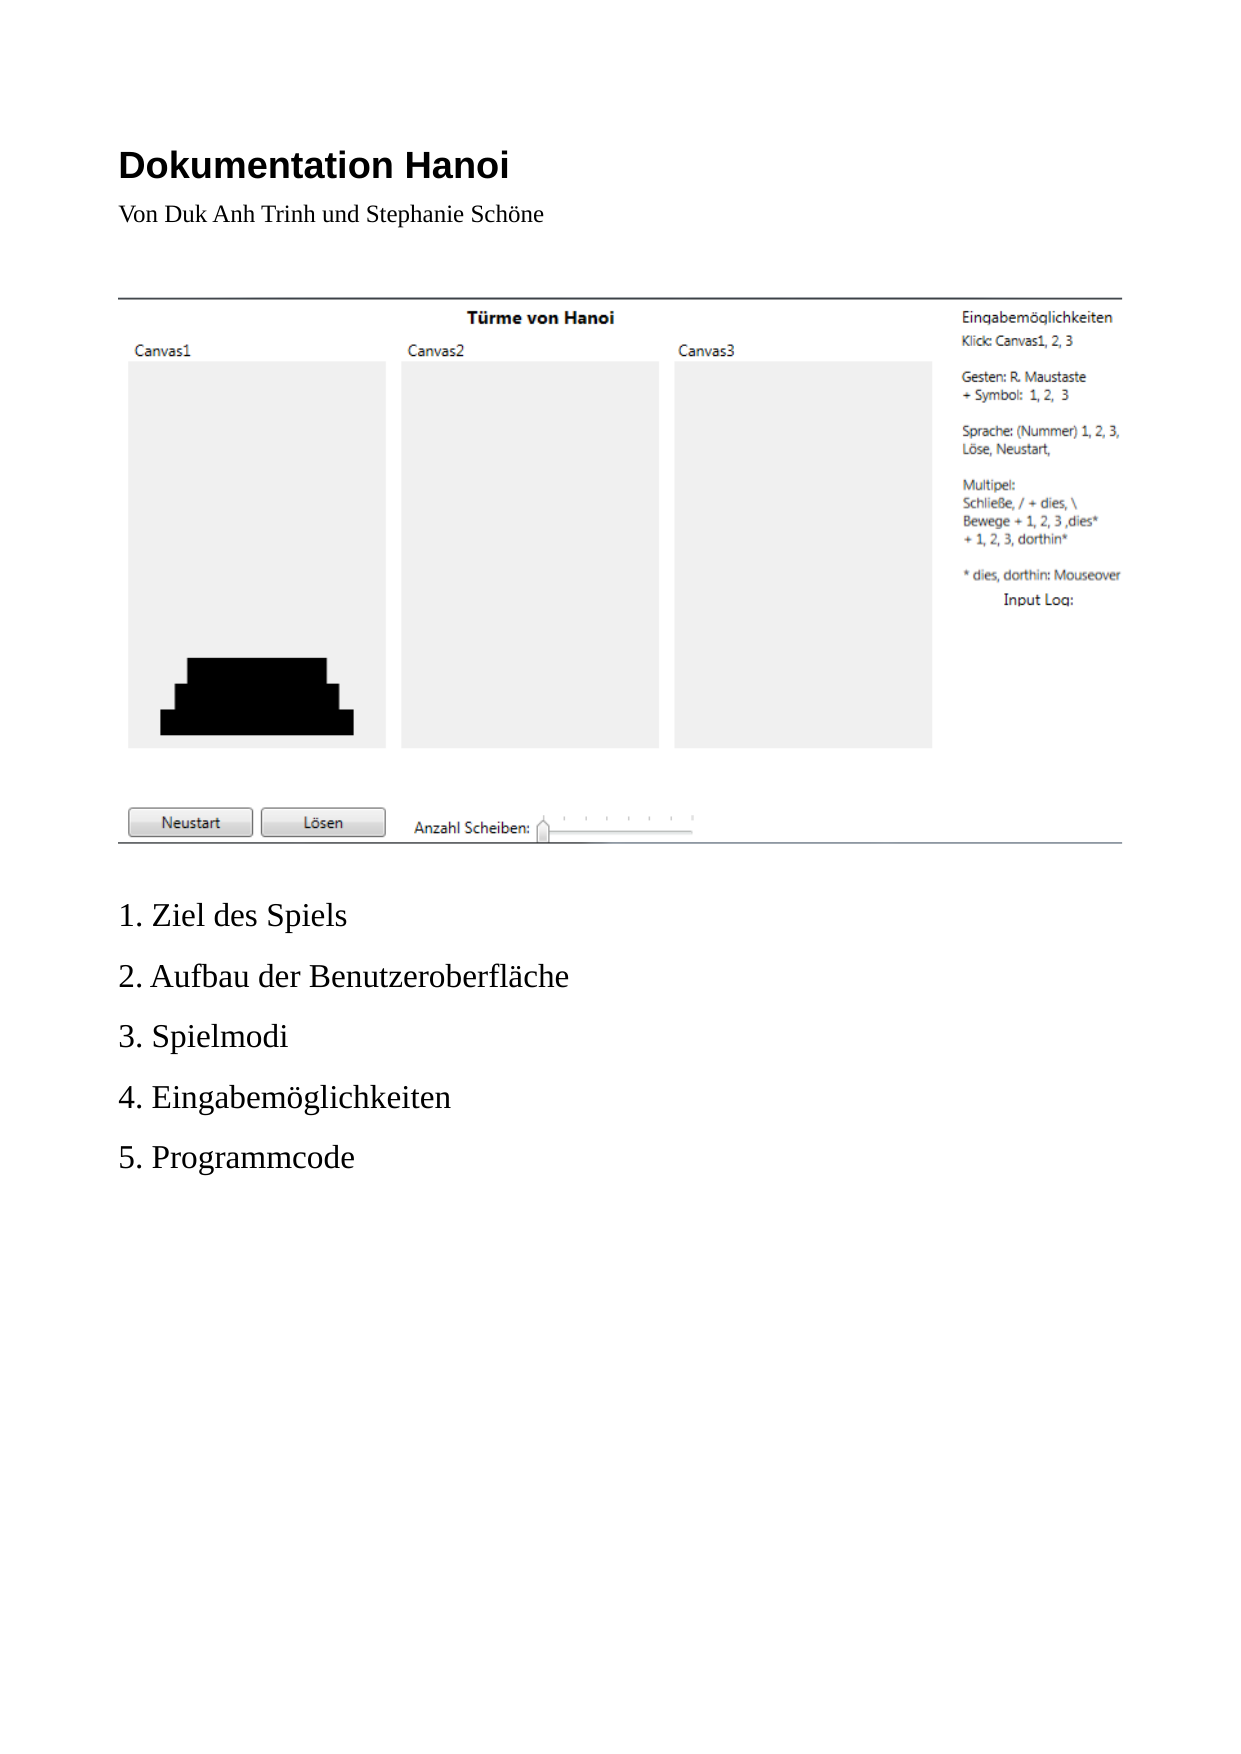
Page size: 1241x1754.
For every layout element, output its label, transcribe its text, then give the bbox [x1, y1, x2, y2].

text 4. Eingabemöglichkeiten [118, 1077, 1122, 1115]
text 1. Ziel des Spiels [118, 896, 1122, 934]
text 5. Programmcode [118, 1138, 1122, 1176]
text 2. Aufbau der Benutzeroberfläche [118, 956, 1122, 994]
subtitle Dokumentation Hanoi [118, 143, 1122, 187]
text Von Duk Anh Trinh und Stephanie Schöne [118, 199, 1122, 228]
text 3. Spielmodi [118, 1017, 1122, 1055]
picture [118, 297, 1123, 845]
